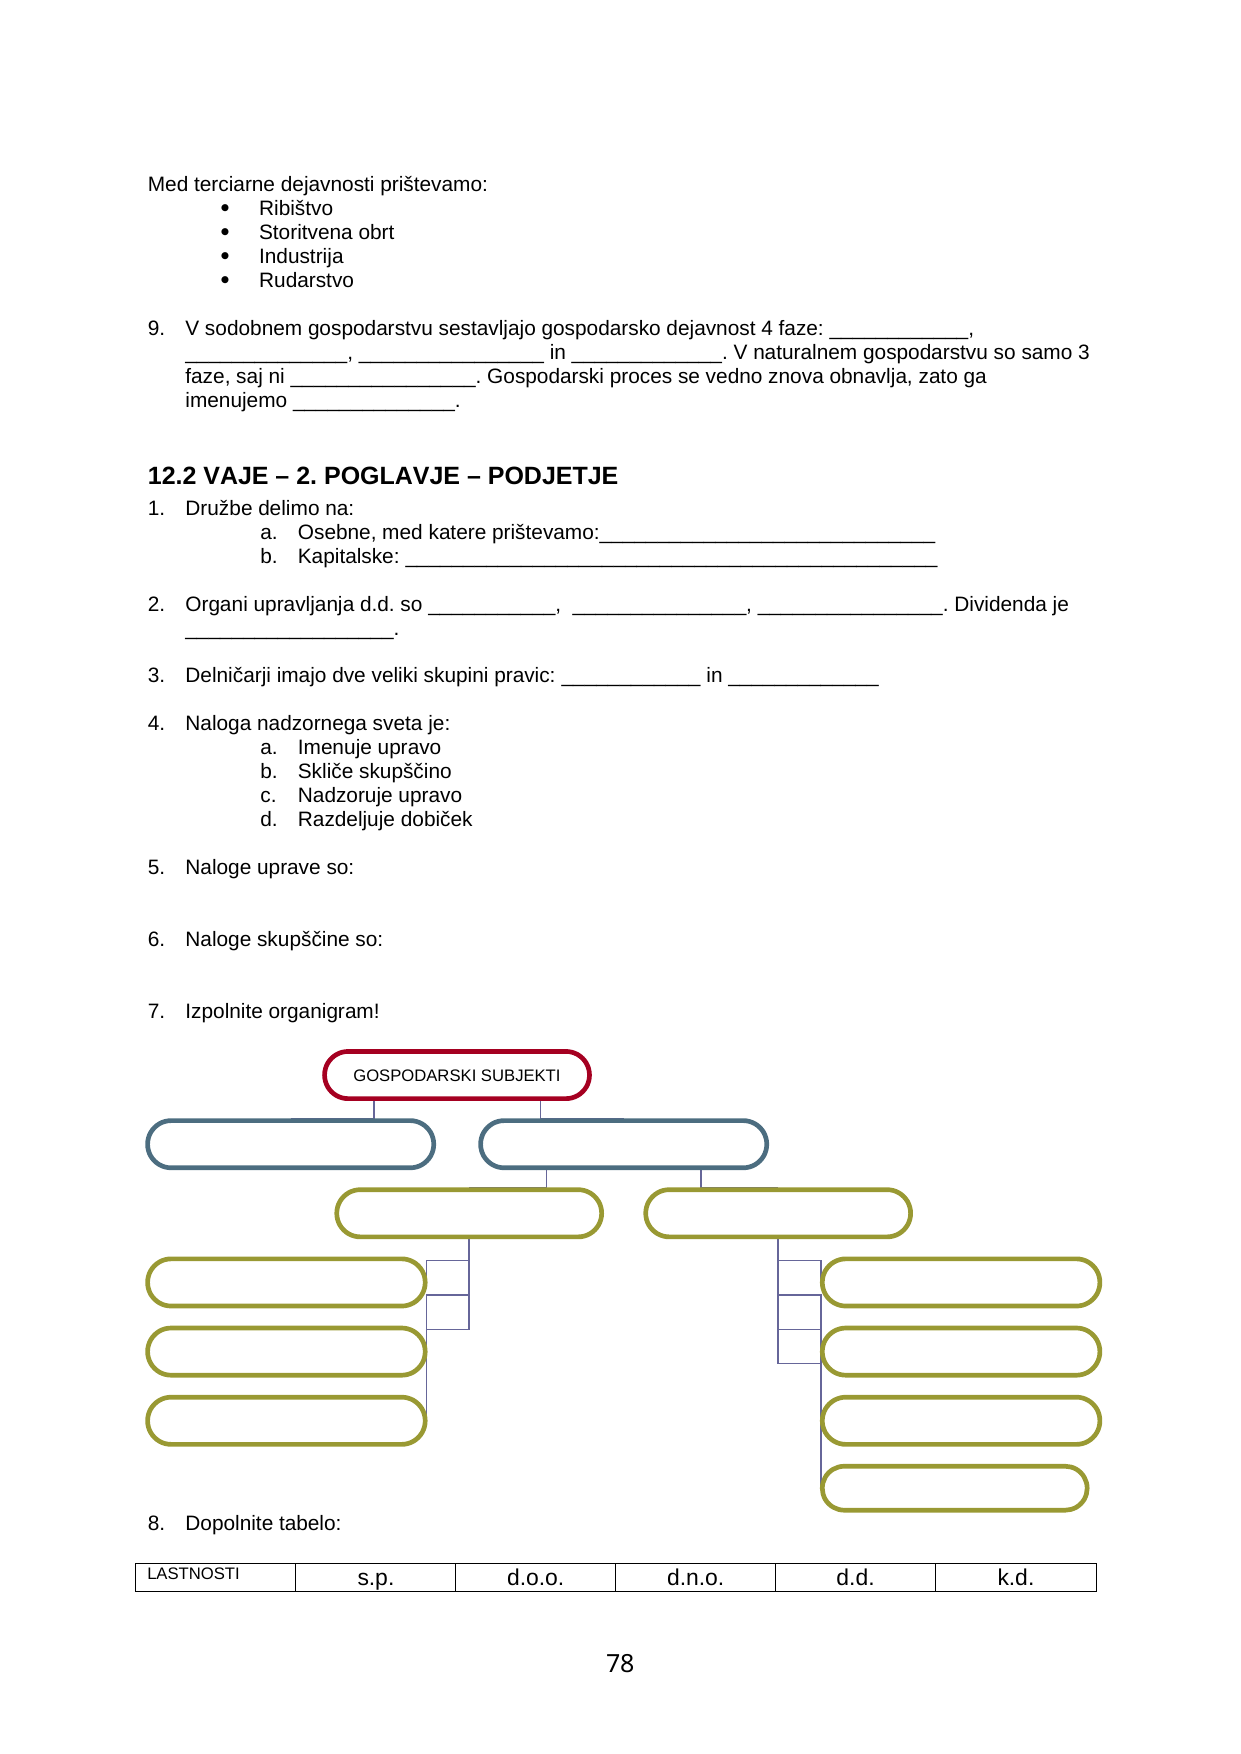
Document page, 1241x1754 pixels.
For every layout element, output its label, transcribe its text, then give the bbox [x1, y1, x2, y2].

list Nadzoruje upravo [260, 783, 1093, 807]
list Osebne, med katere prištevamo:_____________________________ [260, 519, 1093, 543]
table_header k.d. [936, 1564, 1096, 1591]
list Rudarstvo [221, 268, 1093, 292]
list Dopolnite tabelo: [148, 1510, 1093, 1534]
table_header d.n.o. [616, 1564, 775, 1591]
list Skliče skupščino [260, 759, 1093, 783]
list Izpolnite organigram! [148, 999, 1093, 1023]
list Razdeljuje dobiček [260, 807, 1093, 831]
list Ribištvo [221, 196, 1093, 220]
table_header LASTNOSTI [136, 1564, 295, 1591]
list Imenuje upravo [260, 735, 1093, 759]
list Storitvena obrt [221, 220, 1093, 244]
subtitle 12.2 VAJE – 2. POGLAVJE – PODJETJE [148, 461, 1093, 489]
list Kapitalske: ______________________________________________ [260, 543, 1093, 567]
table_header d.d. [776, 1564, 935, 1591]
list Delničarji imajo dve veliki skupini pravic: ____________ in _____________ [148, 663, 1093, 687]
table_header d.o.o. [456, 1564, 615, 1591]
text Med terciarne dejavnosti prištevamo: [148, 172, 1093, 196]
list V sodobnem gospodarstvu sestavljajo gospodarsko dejavnost 4 faze: ____________, ______________, ________________ in _____________. V naturalnem gospodarstvu so samo 3 faze, saj ni ________________. Gospodarski proces se vedno znova obnavlja, zato ga imenujemo ______________. [148, 316, 1093, 412]
table_header s.p. [296, 1564, 455, 1591]
list Naloge skupščine so: [148, 927, 1093, 951]
list Naloge uprave so: [148, 855, 1093, 879]
list Industrija [221, 244, 1093, 268]
list Naloga nadzornega sveta je: [148, 711, 1093, 735]
list Družbe delimo na: [148, 496, 1093, 519]
list Organi upravljanja d.d. so ___________, _______________, ________________. Dividenda je __________________. [148, 591, 1093, 639]
